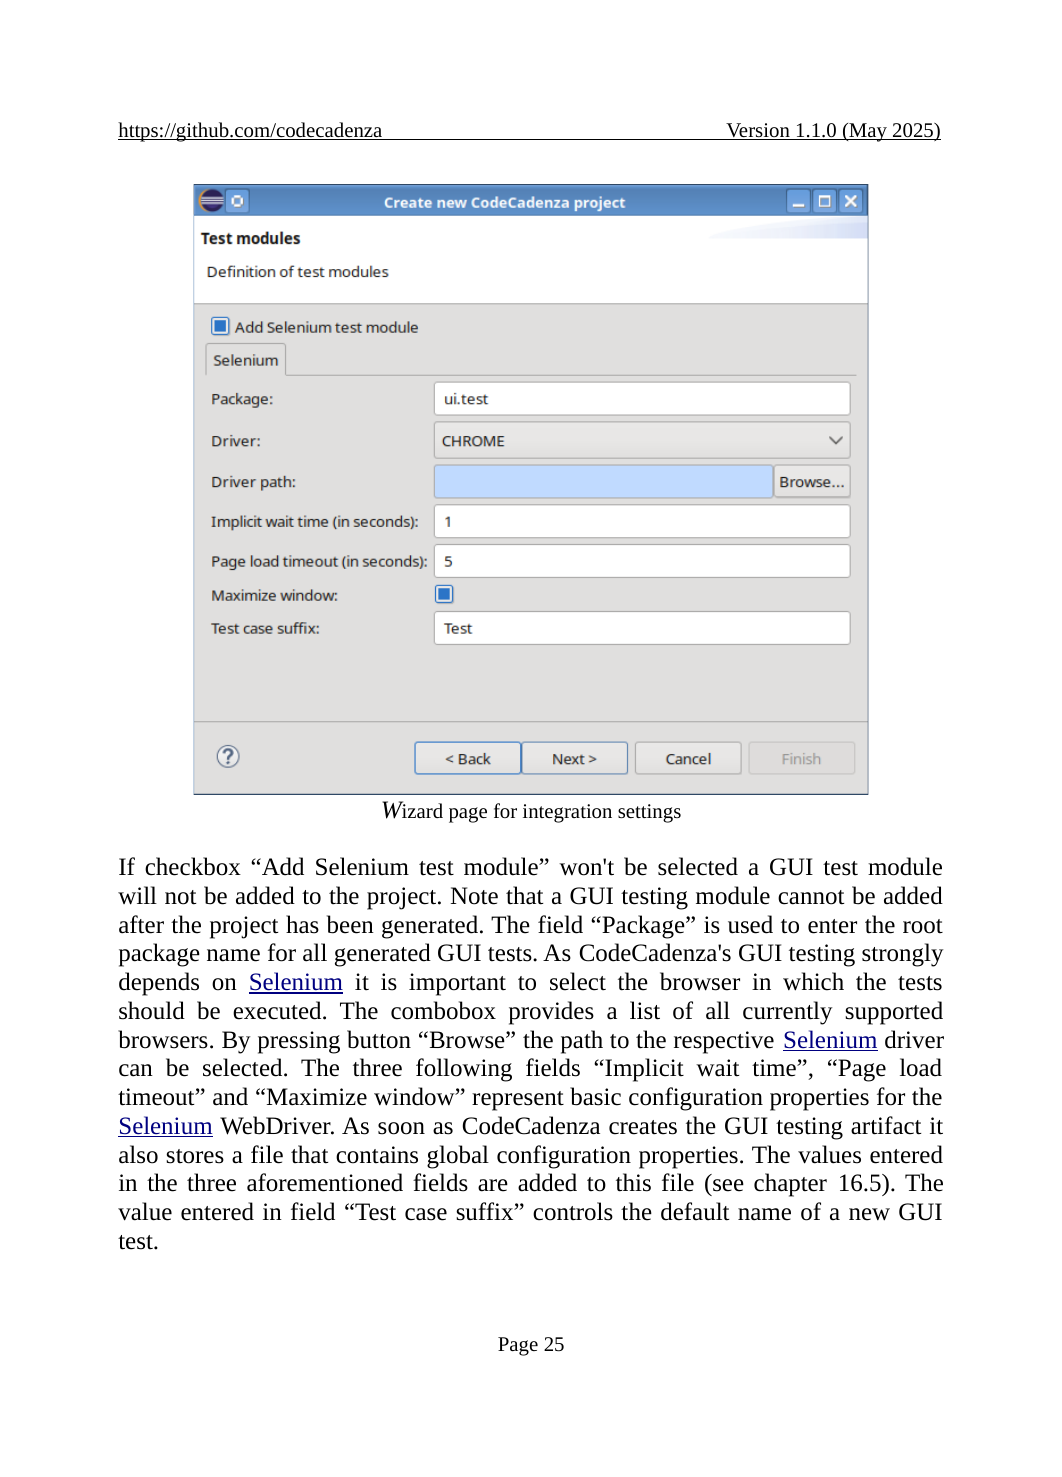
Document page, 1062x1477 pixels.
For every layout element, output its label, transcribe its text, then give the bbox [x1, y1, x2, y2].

text Wizard page for integration settings [193, 795, 868, 823]
picture [193, 184, 869, 795]
text If checkbox “Add Selenium test module” won't be selected a GUI test module will not be added to the project. Note that a GUI testing module cannot be added after the project has been generated. The field “Package” is used to enter the root package name for all generated GUI tests. As CodeCadenza's GUI testing strongly depends on Selenium it is important to select the browser in which the tests should be executed. The combobox provides a list of all currently supported browsers. By pressing button “Browse” the path to the respective Selenium driver can be selected. The three following fields “Implicit wait time”, “Page load timeout” and “Maximize window” represent basic configuration properties for the Selenium WebDriver. As soon as CodeCadenza creates the GUI testing artifact it also stores a file that contains global configuration properties. The values entered in the three aforementioned fields are added to this file (see chapter 16.5). The value entered in field “Test case suffix” controls the default name of a new GUI test. [118, 852, 944, 1255]
